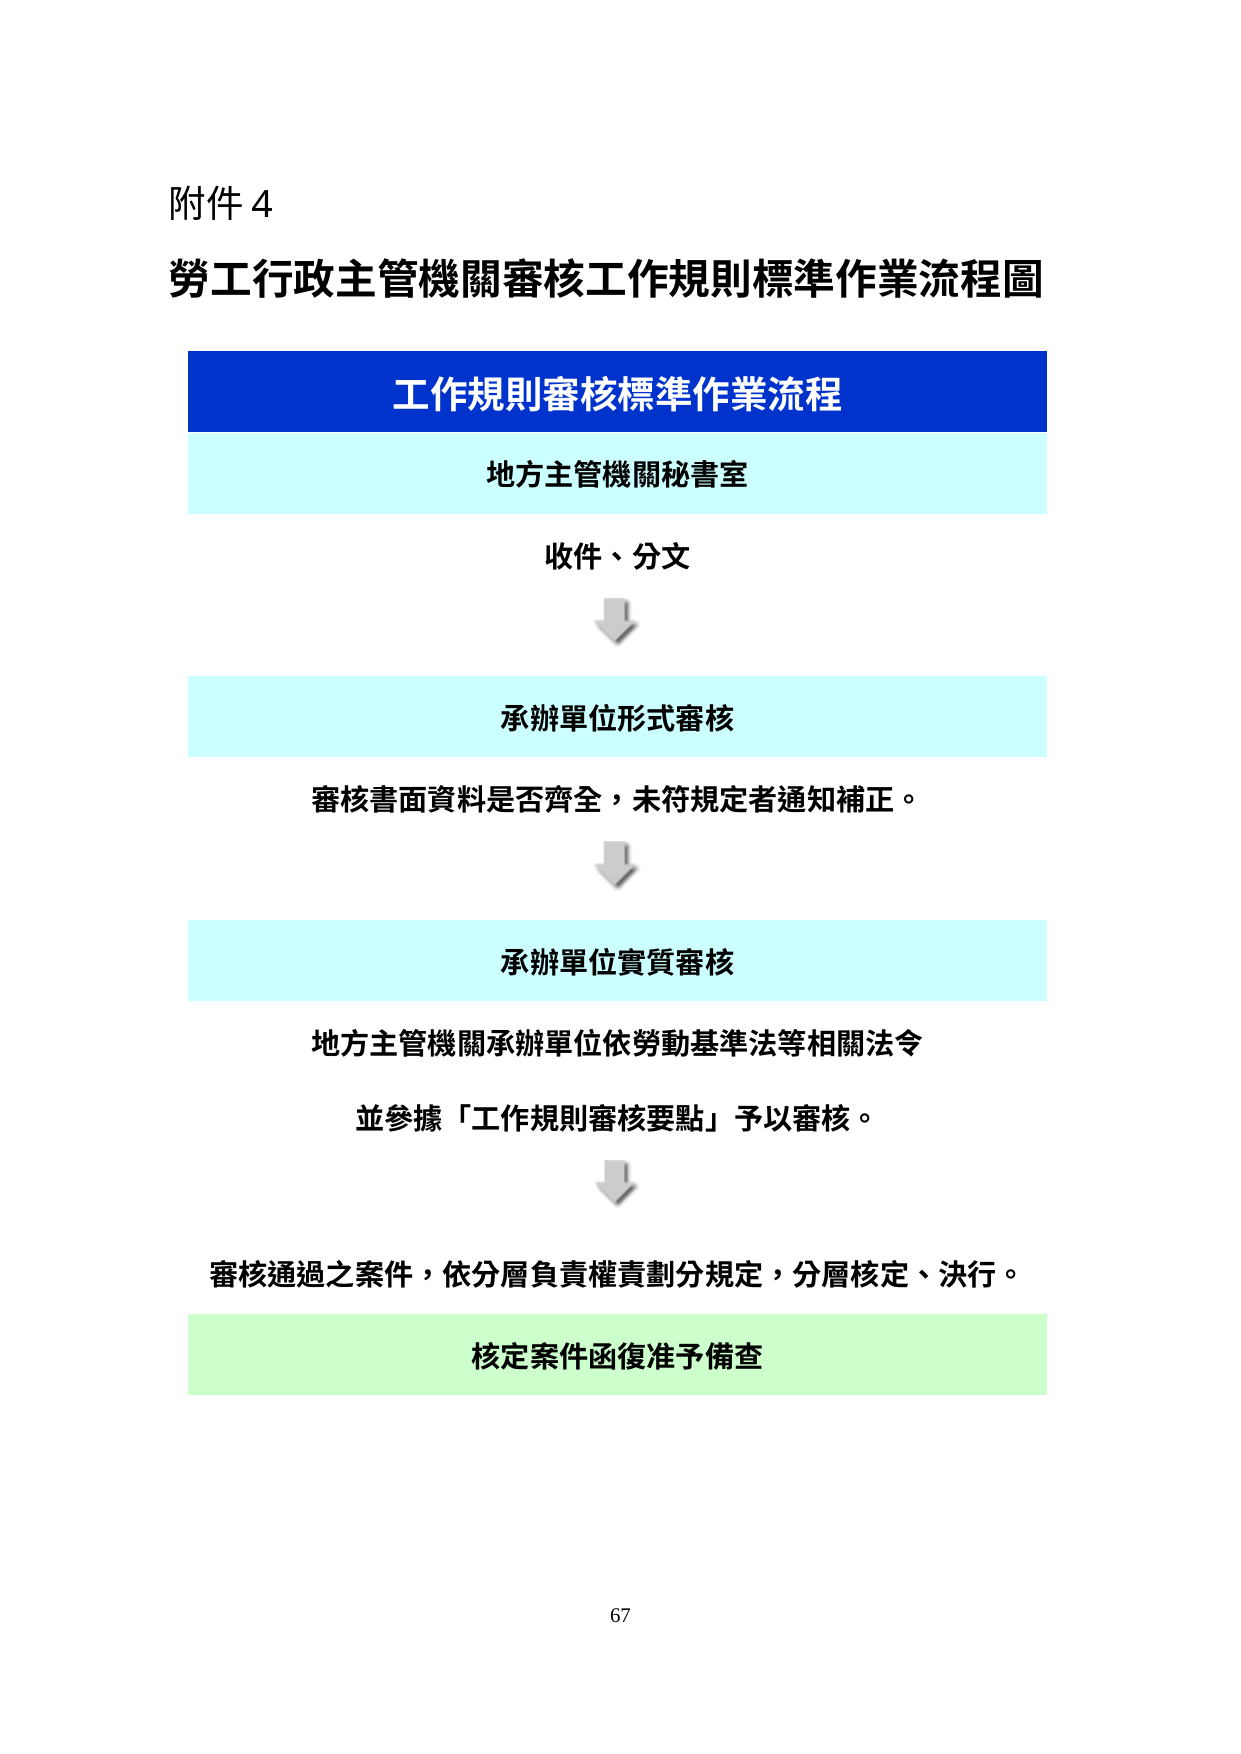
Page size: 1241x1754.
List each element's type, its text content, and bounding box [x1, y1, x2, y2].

picture [594, 1160, 640, 1208]
text 附件4 [169, 164, 1069, 239]
table_cell 審核通過之案件，依分層負責權責劃分規定，分層核定、決行。 [188, 1158, 1047, 1314]
table_cell 審核書面資料是否齊全，未符規定者通知補正。 [188, 758, 1047, 839]
table_cell 收件、分文 [188, 514, 1047, 595]
table_cell 承辦單位實質審核 [188, 920, 1047, 1001]
text 勞工行政主管機關審核工作規則標準作業流程圖 [169, 239, 1069, 314]
picture [593, 841, 641, 891]
table_header 工作規則審核標準作業流程 [188, 351, 1047, 432]
table_cell 地方主管機關承辦單位依勞動基準法等相關法令 並參據「工作規則審核要點」予以審核。 [188, 1001, 1047, 1157]
table_cell [188, 839, 1047, 920]
table_cell 地方主管機關秘書室 [188, 433, 1047, 514]
table_cell 承辦單位形式審核 [188, 676, 1047, 757]
picture [593, 598, 641, 647]
table_cell [188, 595, 1047, 676]
table_cell 核定案件函復准予備查 [188, 1314, 1047, 1395]
